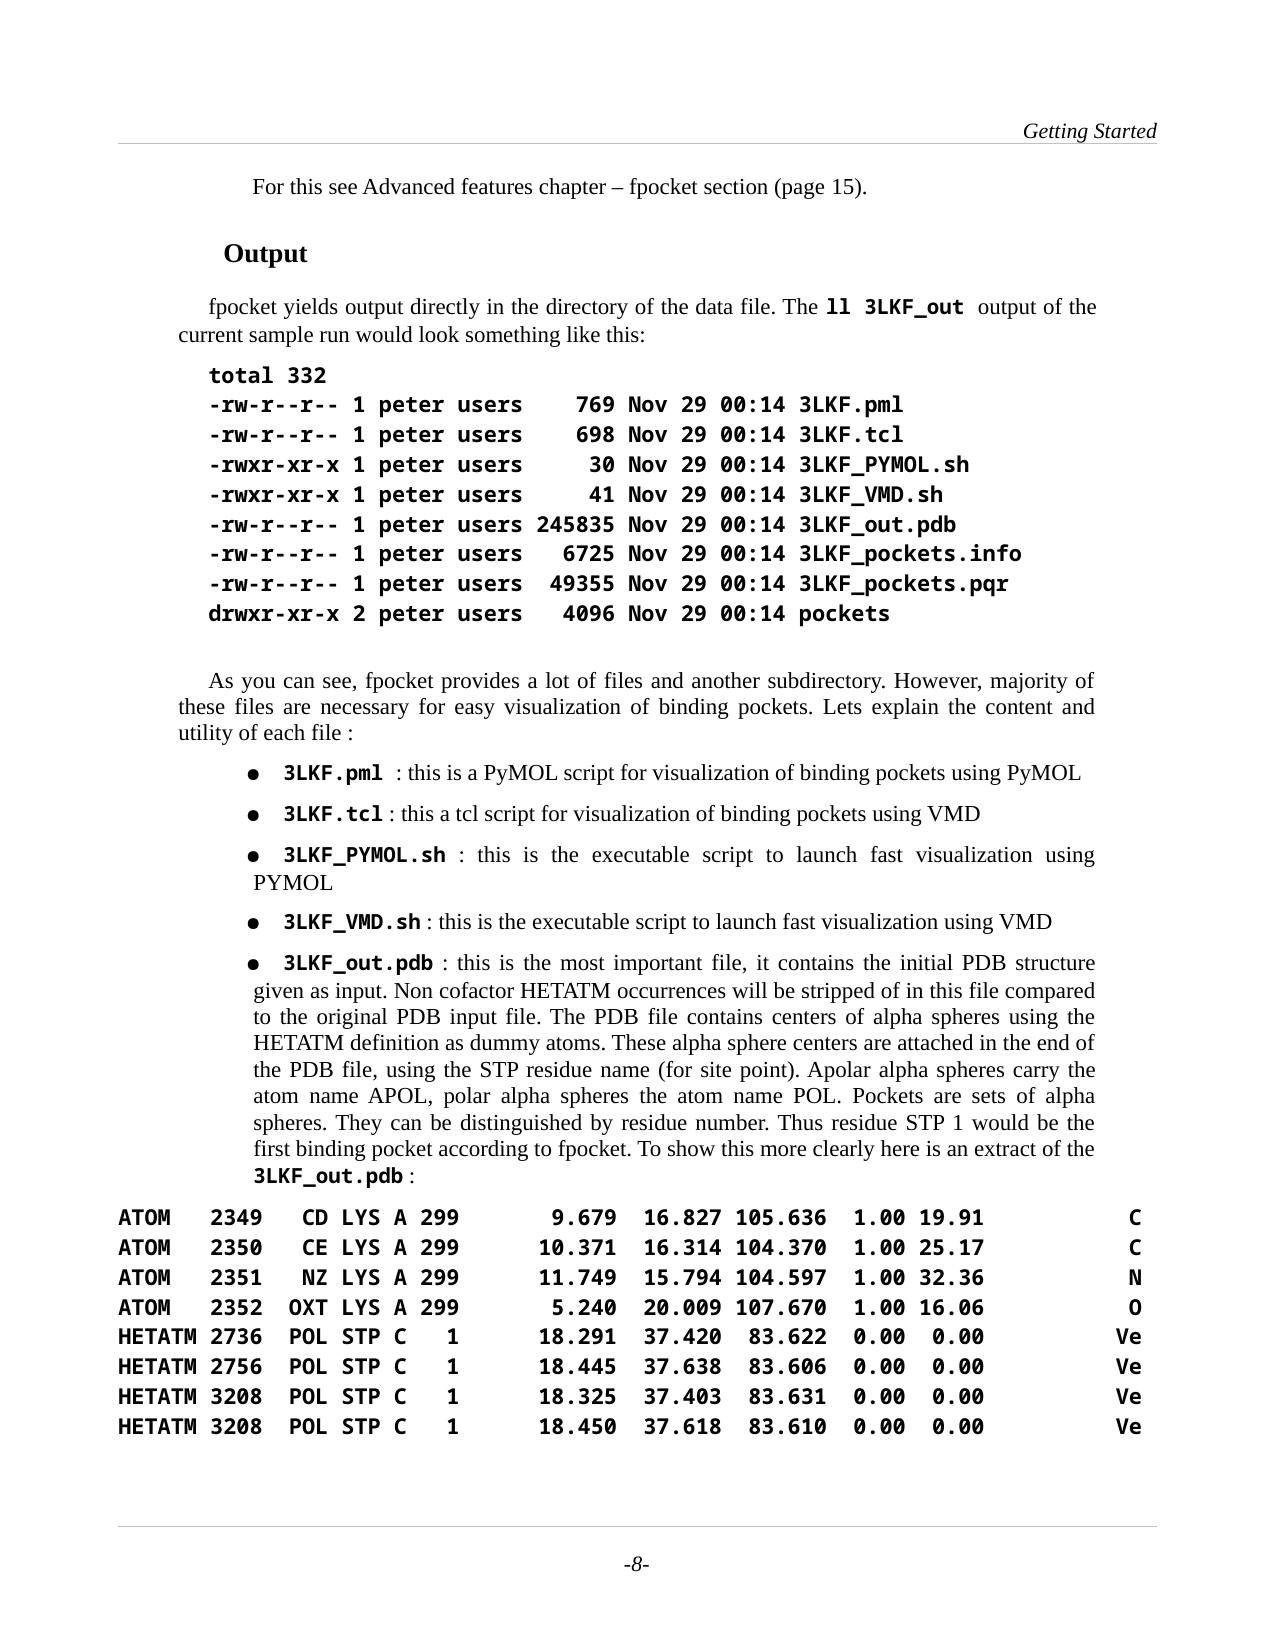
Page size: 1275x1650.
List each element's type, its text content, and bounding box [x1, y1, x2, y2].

list 3LKF.pml : this is a PyMOL script for visualization of binding pockets using PyMOL [216, 758, 1097, 787]
list 3LKF_VMD.sh : this is the executable script to launch fast visualization using VMD [216, 907, 1097, 936]
text -rw-r--r-- 1 peter users 245835 Nov 29 00:14 3LKF_out.pdb [208, 509, 1157, 538]
text -rwxr-xr-x 1 peter users 41 Nov 29 00:14 3LKF_VMD.sh [208, 479, 1157, 509]
text ATOM 2352 OXT LYS A 299 5.240 20.009 107.670 1.00 16.06 O [118, 1292, 1157, 1321]
text -rw-r--r-- 1 peter users 49355 Nov 29 00:14 3LKF_pockets.pqr [208, 568, 1157, 598]
text -rw-r--r-- 1 peter users 698 Nov 29 00:14 3LKF.tcl [208, 419, 1157, 449]
text -rwxr-xr-x 1 peter users 30 Nov 29 00:14 3LKF_PYMOL.sh [208, 449, 1157, 479]
text total 332 [208, 360, 1157, 389]
list 3LKF_PYMOL.sh : this is the executable script to launch fast visualization using PYMOL [216, 840, 1097, 895]
text HETATM 2756 POL STP C 1 18.445 37.638 83.606 0.00 0.00 Ve [118, 1351, 1157, 1381]
text For this see Advanced features chapter – fpocket section (page 14). [178, 173, 1097, 199]
text -rw-r--r-- 1 peter users 769 Nov 29 00:14 3LKF.pml [208, 389, 1157, 419]
subtitle Output [223, 237, 1157, 268]
list 3LKF.tcl : this a tcl script for visualization of binding pockets using VMD [216, 799, 1097, 828]
text ATOM 2350 CE LYS A 299 10.371 16.314 104.370 1.00 25.17 C [118, 1232, 1157, 1262]
text ATOM 2349 CD LYS A 299 9.679 16.827 105.636 1.00 19.91 C [118, 1202, 1157, 1232]
text HETATM 3208 POL STP C 1 18.325 37.403 83.631 0.00 0.00 Ve [118, 1381, 1157, 1411]
text -rw-r--r-- 1 peter users 6725 Nov 29 00:14 3LKF_pockets.info [208, 538, 1157, 568]
text HETATM 2736 POL STP C 1 18.291 37.420 83.622 0.00 0.00 Ve [118, 1321, 1157, 1351]
text HETATM 3208 POL STP C 1 18.450 37.618 83.610 0.00 0.00 Ve [118, 1411, 1157, 1441]
text As you can see, fpocket provides a lot of files and another subdirectory. However, majority of these files are necessary for easy visualization of binding pockets. Lets explain the content and utility of each file : [178, 667, 1097, 746]
text drwxr-xr-x 2 peter users 4096 Nov 29 00:14 pockets [208, 598, 1157, 628]
text ATOM 2351 NZ LYS A 299 11.749 15.794 104.597 1.00 32.36 N [118, 1262, 1157, 1292]
text fpocket yields output directly in the directory of the data file. The ll 3LKF_out output of the current sample run would look something like this: [178, 292, 1097, 347]
list 3LKF_out.pdb : this is the most important file, it contains the initial PDB structure given as input. Non cofactor HETATM occurrences will be stripped of in this file compared to the original PDB input file. The PDB file contains centers of alpha spheres using the HETATM definition as dummy atoms. These alpha sphere centers are attached in the end of the PDB file, using the STP residue name (for site point). Apolar alpha spheres carry the atom name APOL, polar alpha spheres the atom name POL. Pockets are sets of alpha spheres. They can be distinguished by residue number. Thus residue STP 1 would be the first binding pocket according to fpocket. To show this more clearly here is an extract of the 3LKF_out.pdb : [216, 948, 1097, 1190]
